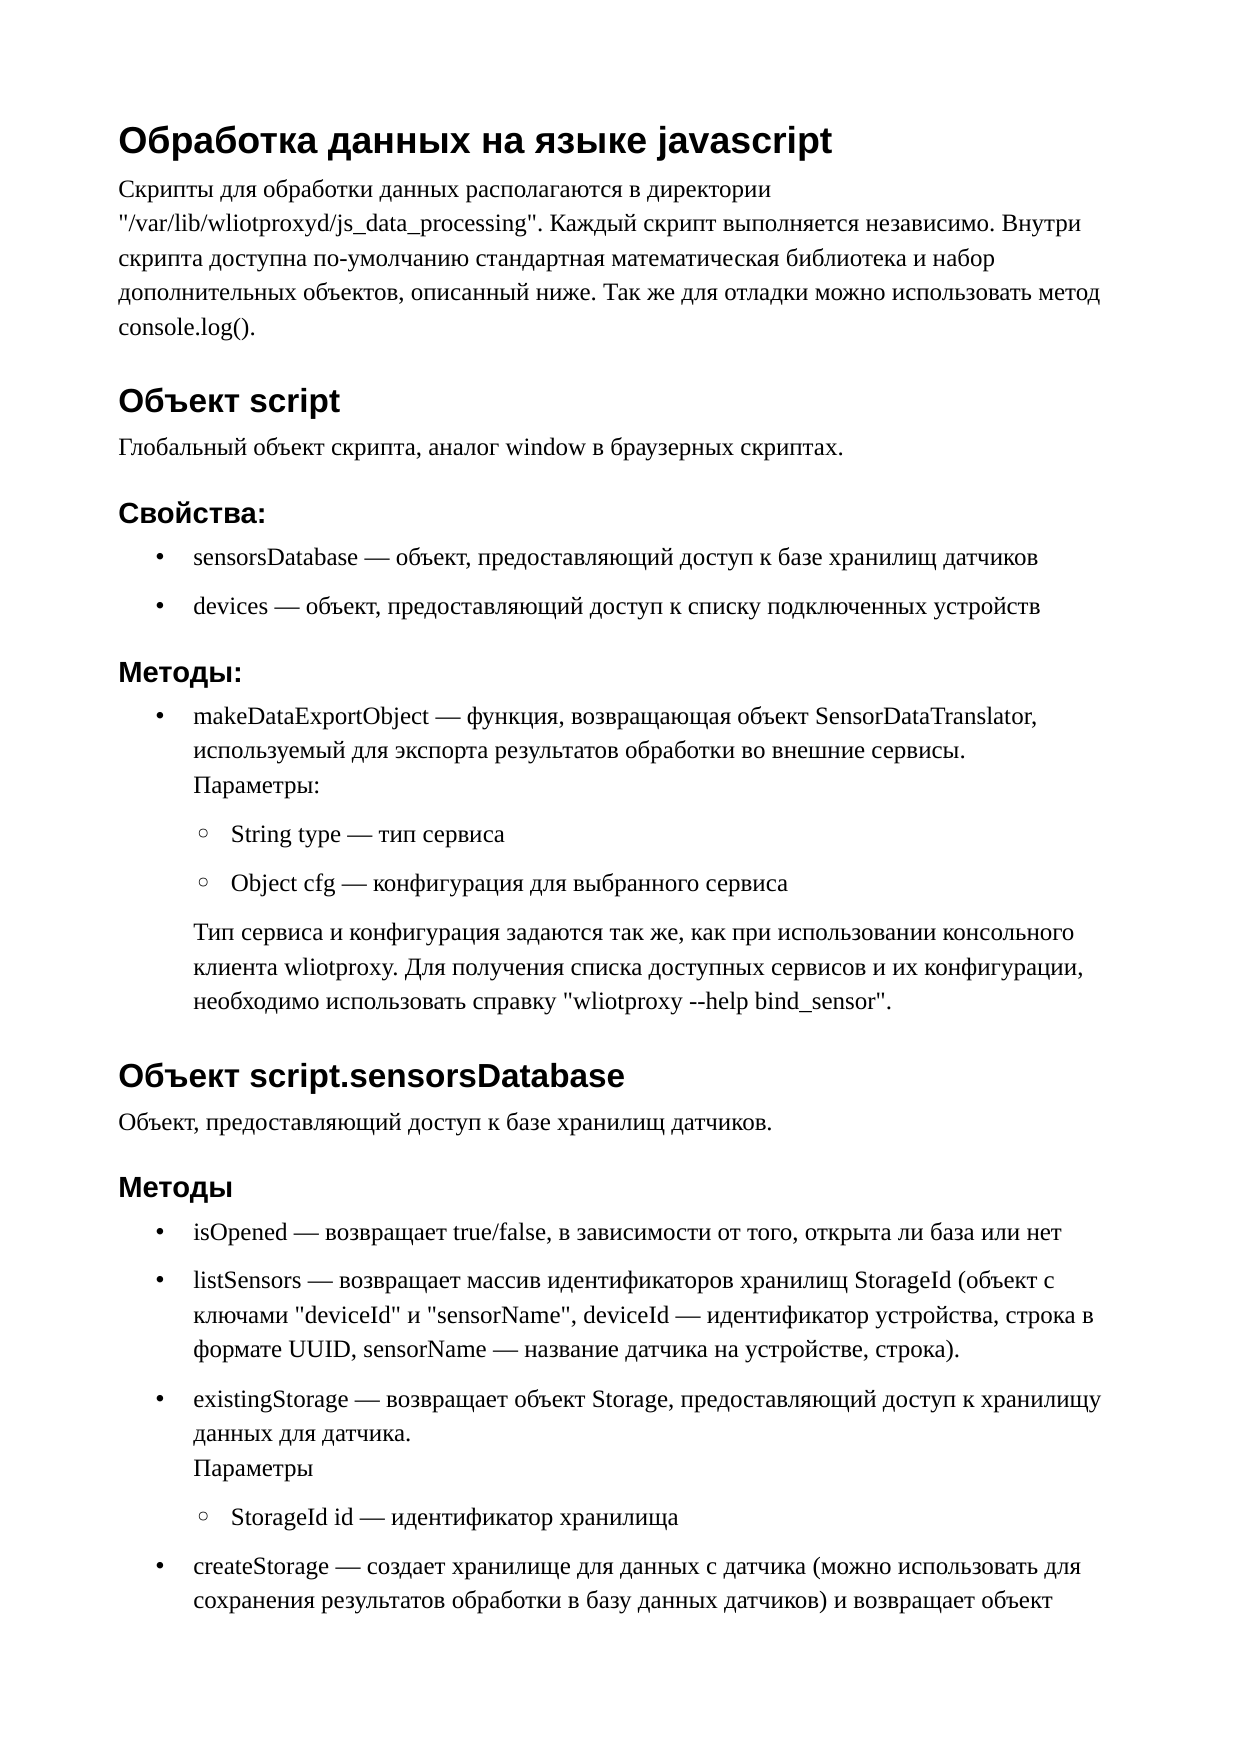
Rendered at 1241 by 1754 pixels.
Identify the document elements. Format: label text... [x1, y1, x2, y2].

subtitle Свойства: [118, 496, 1122, 530]
list sensorsDatabase — объект, предоставляющий доступ к базе хранилищ датчиков [156, 542, 1122, 571]
text Объект, предоставляющий доступ к базе хранилищ датчиков. [118, 1107, 1122, 1136]
list Тип сервиса и конфигурация задаются так же, как при использовании консольного клиента wliotproxy. Для получения списка доступных сервисов и их конфигурации, необходимо использовать справку "wliotproxy --help bind_sensor". [156, 917, 1122, 1015]
list isOpened — возвращает true/false, в зависимости от того, открыта ли база или нет [156, 1217, 1122, 1245]
subtitle Объект script.sensorsDatabase [118, 1056, 1122, 1094]
subtitle Методы [118, 1171, 1122, 1204]
subtitle Методы: [118, 655, 1122, 688]
list devices — объект, предоставляющий доступ к списку подключенных устройств [156, 591, 1122, 620]
list Object cfg — конфигурация для выбранного сервиса [193, 868, 1122, 897]
subtitle Объект script [118, 382, 1122, 420]
list createStorage — создает хранилище для данных с датчика (можно использовать для сохранения результатов обработки в базу данных датчиков) и возвращает объект [156, 1551, 1122, 1614]
list String type — тип сервиса [193, 819, 1122, 848]
list listSensors — возвращает массив идентификаторов хранилищ StorageId (объект с ключами "deviceId" и "sensorName", deviceId — идентификатор устройства, строка в формате UUID, sensorName — название датчика на устройстве, строка). [156, 1266, 1122, 1363]
list StorageId id — идентификатор хранилища [193, 1502, 1122, 1530]
list makeDataExportObject — функция, возвращающая объект SensorDataTranslator, используемый для экспорта результатов обработки во внешние сервисы. Параметры: [156, 701, 1122, 799]
list existingStorage — возвращает объект Storage, предоставляющий доступ к хранилищу данных для датчика. Параметры [156, 1384, 1122, 1481]
text Скрипты для обработки данных располагаются в директории "/var/lib/wliotproxyd/js_data_processing". Каждый скрипт выполняется независимо. Внутри скрипта доступна по-умолчанию стандартная математическая библиотека и набор дополнительных объектов, описанный ниже. Так же для отладки можно использовать метод console.log(). [118, 174, 1122, 340]
subtitle Обработка данных на языке javascript [118, 118, 1122, 161]
text Глобальный объект скрипта, аналог window в браузерных скриптах. [118, 432, 1122, 461]
